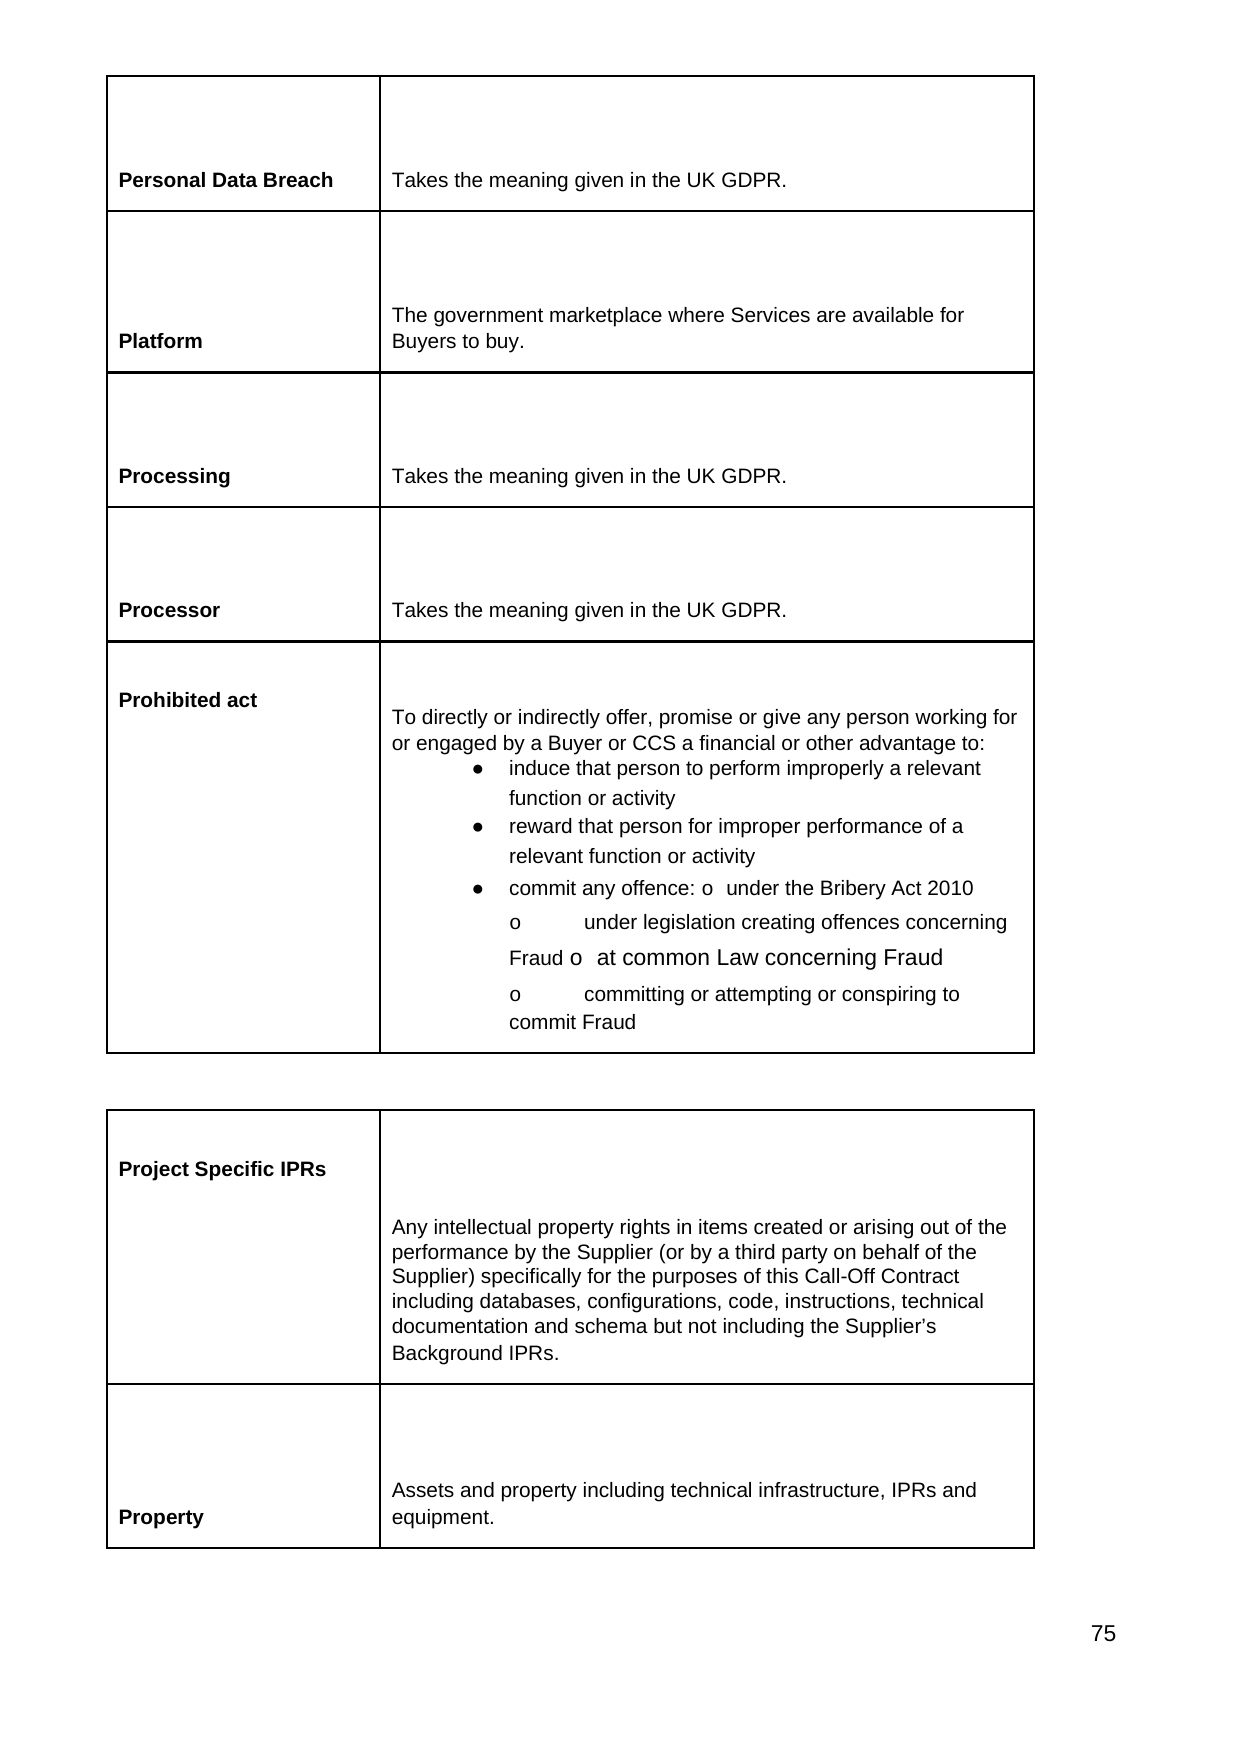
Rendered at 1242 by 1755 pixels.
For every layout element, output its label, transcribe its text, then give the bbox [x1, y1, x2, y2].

table_cell Personal Data Breach [108, 77, 379, 209]
table_cell Processor [108, 508, 379, 640]
table_cell To directly or indirectly offer, promise or give any person working for or engaged by a Buyer or CCS a financial or other advantage to: induce that person to perform improperly a relevant function or activity reward that person for improper performance of a relevant function or activity commit any offence: o under the Bribery Act 2010 under legislation creating offences concerning Fraud o at common Law concerning Fraud committing or attempting or conspiring to commit Fraud [381, 643, 1033, 1052]
table_cell Takes the meaning given in the UK GDPR. [381, 508, 1033, 640]
table_cell Takes the meaning given in the UK GDPR. [381, 77, 1033, 209]
table_cell Prohibited act [108, 643, 379, 1052]
table_cell Takes the meaning given in the UK GDPR. [381, 374, 1033, 506]
table_header Any intellectual property rights in items created or arising out of the performance by the Supplier (or by a third party on behalf of the Supplier) specifically for the purposes of this Call-Off Contract including databases, configurations, code, instructions, technical documentation and schema but not including the Supplier’s Background IPRs. [381, 1111, 1033, 1383]
table_cell Platform [108, 212, 379, 371]
table_cell Processing [108, 374, 379, 506]
table_cell The government marketplace where Services are available for Buyers to buy. [381, 212, 1033, 371]
table_cell Property [108, 1385, 379, 1547]
table_cell Assets and property including technical infrastructure, IPRs and equipment. [381, 1385, 1033, 1547]
table_header Project Specific IPRs [108, 1111, 379, 1383]
